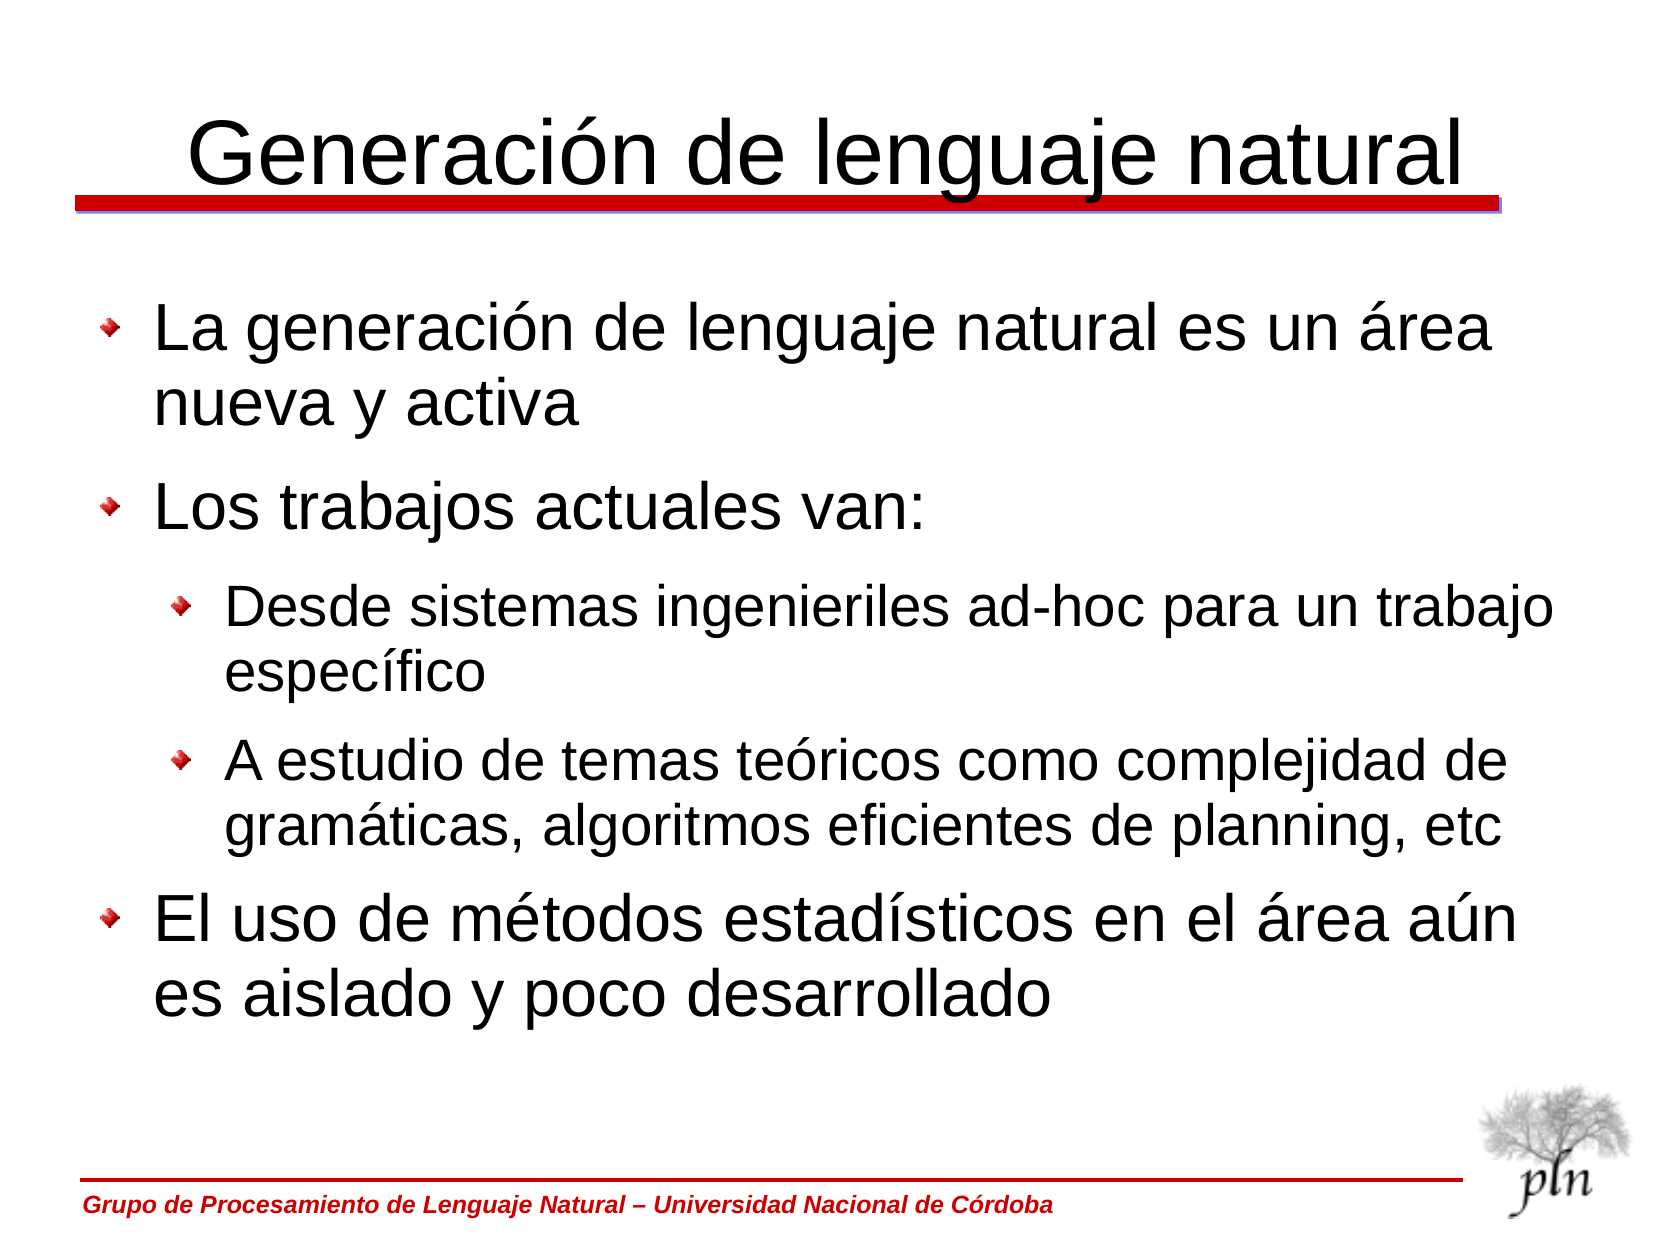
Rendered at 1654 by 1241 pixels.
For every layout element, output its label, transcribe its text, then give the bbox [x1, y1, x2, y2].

title Generación de lenguaje natural [82, 56, 1571, 250]
list La generación de lenguaje natural es un área nueva y activa Los trabajos actuales van: Desde sistemas ingenieriles ad-hoc para un trabajo específico A estudio de temas teóricos como complejidad de gramáticas, algoritmos eficientes de planning, etc El uso de métodos estadísticos en el área aún es aislado y poco desarrollado [82, 290, 1571, 1109]
picture [1477, 1083, 1635, 1219]
